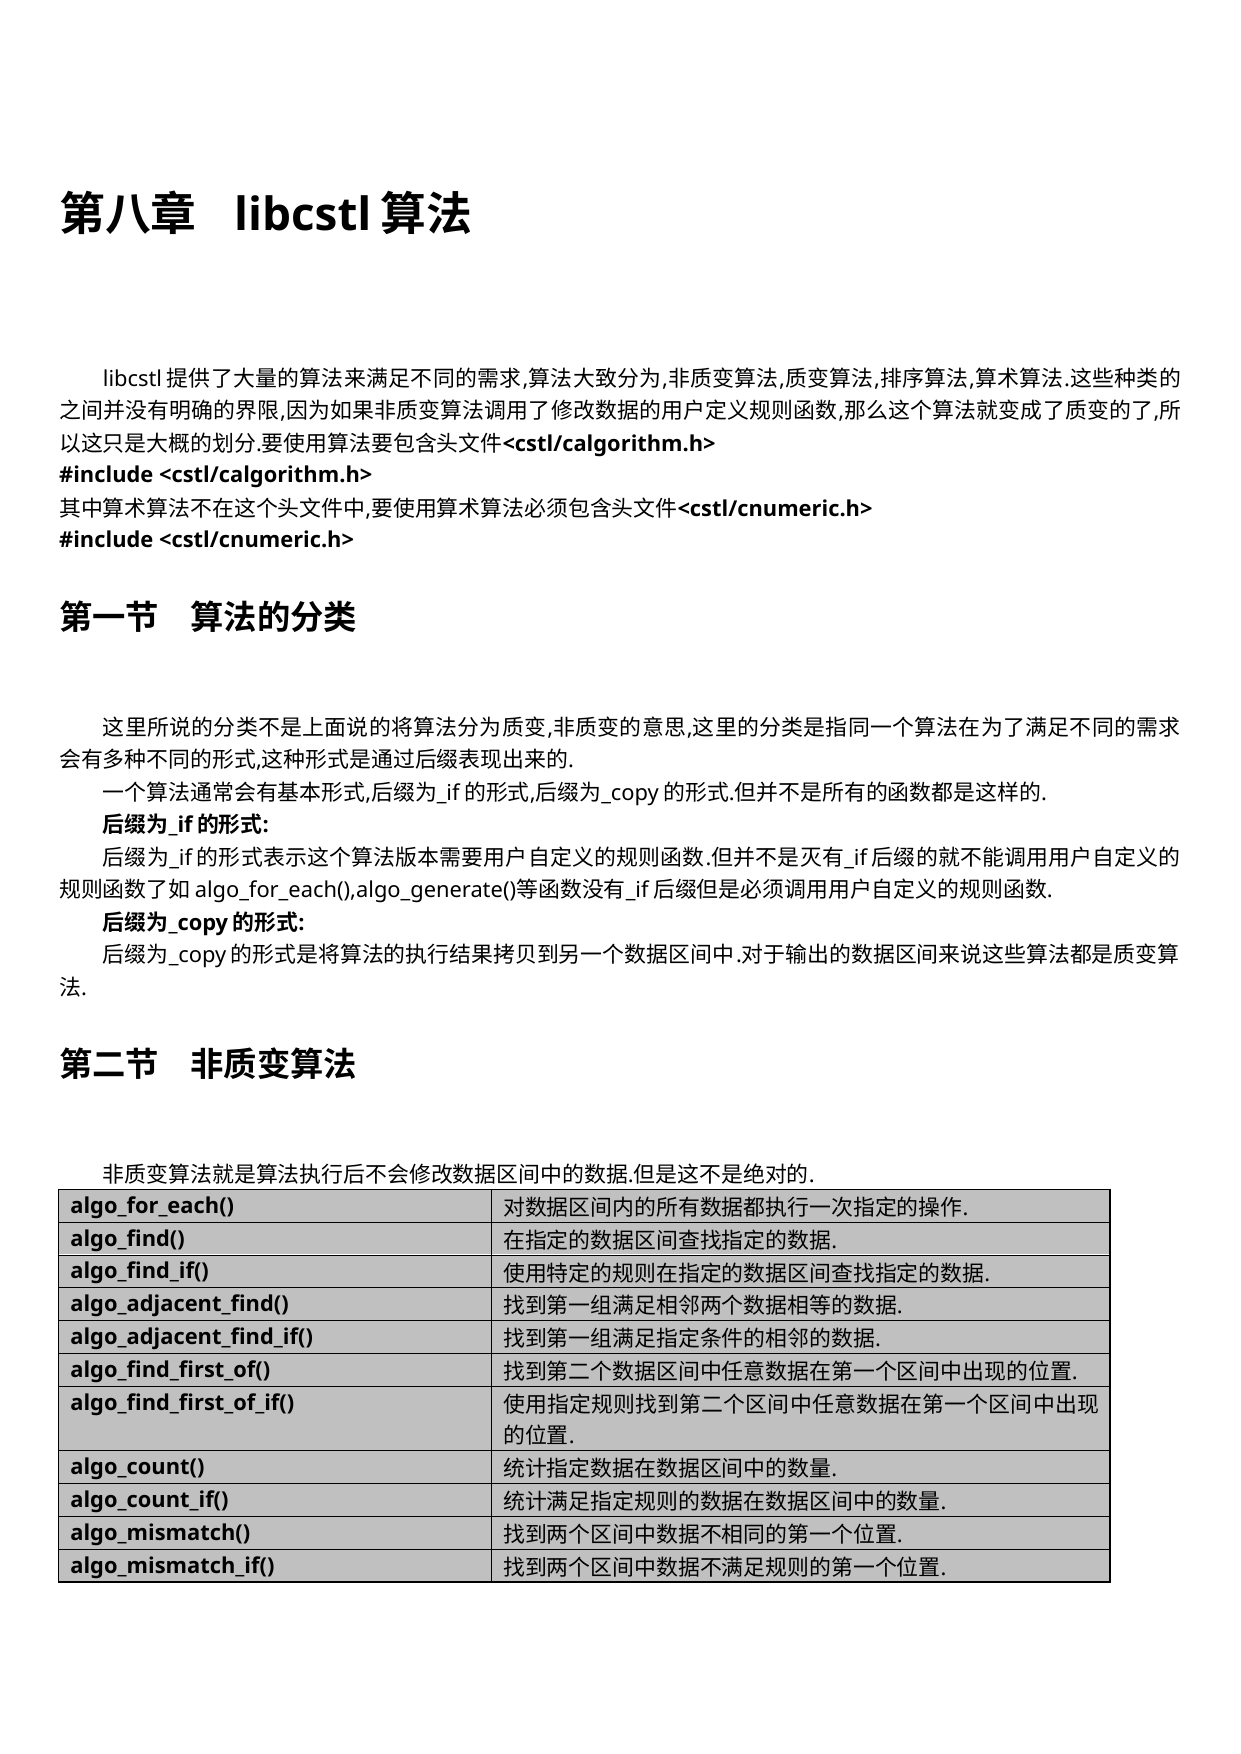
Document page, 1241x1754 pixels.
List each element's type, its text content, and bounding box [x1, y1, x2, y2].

table_cell algo_find() [59, 1223, 491, 1254]
table_cell 找到两个区间中数据不满足规则的第一个位置. [492, 1550, 1109, 1581]
text 其中算术算法不在这个头文件中,要使用算术算法必须包含头文件<cstl/cnumeric.h> [59, 490, 1181, 523]
table_cell 使用特定的规则在指定的数据区间查找指定的数据. [492, 1256, 1109, 1287]
table_cell 找到第一组满足相邻两个数据相等的数据. [492, 1288, 1109, 1320]
subtitle 算法的分类 [59, 582, 1181, 647]
table_cell algo_find_first_of() [59, 1354, 491, 1386]
table_cell algo_find_first_of_if() [59, 1387, 491, 1450]
table_cell 在指定的数据区间查找指定的数据. [492, 1223, 1109, 1254]
table_cell algo_count_if() [59, 1484, 491, 1516]
table_cell 使用指定规则找到第二个区间中任意数据在第一个区间中出现的位置. [492, 1387, 1109, 1450]
subtitle 非质变算法 [59, 1029, 1181, 1094]
subtitle libcstl算法 [59, 162, 1181, 259]
table_cell algo_adjacent_find_if() [59, 1321, 491, 1353]
table_cell algo_find_if() [59, 1256, 491, 1287]
text 非质变算法就是算法执行后不会修改数据区间中的数据.但是这不是绝对的. [59, 1156, 1181, 1189]
table_cell 统计指定数据在数据区间中的数量. [492, 1451, 1109, 1483]
table_cell 找到第一组满足指定条件的相邻的数据. [492, 1321, 1109, 1353]
table_cell algo_mismatch() [59, 1517, 491, 1549]
text 后缀为_if的形式表示这个算法版本需要用户自定义的规则函数.但并不是灭有_if后缀的就不能调用用户自定义的规则函数了如algo_for_each(),algo_generate()等函数没有_if后缀但是必须调用用户自定义的规则函数. [59, 839, 1181, 904]
table_cell algo_adjacent_find() [59, 1288, 491, 1320]
text 后缀为_if的形式: [59, 807, 1181, 839]
table_header 对数据区间内的所有数据都执行一次指定的操作. [492, 1190, 1109, 1222]
text 后缀为_copy的形式: [59, 904, 1181, 937]
table_cell algo_count() [59, 1451, 491, 1483]
table_cell 找到第二个数据区间中任意数据在第一个区间中出现的位置. [492, 1354, 1109, 1386]
text 后缀为_copy的形式是将算法的执行结果拷贝到另一个数据区间中.对于输出的数据区间来说这些算法都是质变算法. [59, 937, 1181, 1002]
text libcstl提供了大量的算法来满足不同的需求,算法大致分为,非质变算法,质变算法,排序算法,算术算法.这些种类的之间并没有明确的界限,因为如果非质变算法调用了修改数据的用户定义规则函数,那么这个算法就变成了质变的了,所以这只是大概的划分.要使用算法要包含头文件<cstl/calgorithm.h> [59, 360, 1181, 458]
table_cell 找到两个区间中数据不相同的第一个位置. [492, 1517, 1109, 1549]
table_cell 统计满足指定规则的数据在数据区间中的数量. [492, 1484, 1109, 1516]
text #include <cstl/cnumeric.h> [59, 523, 1181, 555]
table_cell algo_mismatch_if() [59, 1550, 491, 1581]
table_header algo_for_each() [59, 1190, 491, 1222]
text #include <cstl/calgorithm.h> [59, 458, 1181, 490]
text 一个算法通常会有基本形式,后缀为_if的形式,后缀为_copy的形式.但并不是所有的函数都是这样的. [59, 774, 1181, 807]
text 这里所说的分类不是上面说的将算法分为质变,非质变的意思,这里的分类是指同一个算法在为了满足不同的需求会有多种不同的形式,这种形式是通过后缀表现出来的. [59, 709, 1181, 774]
